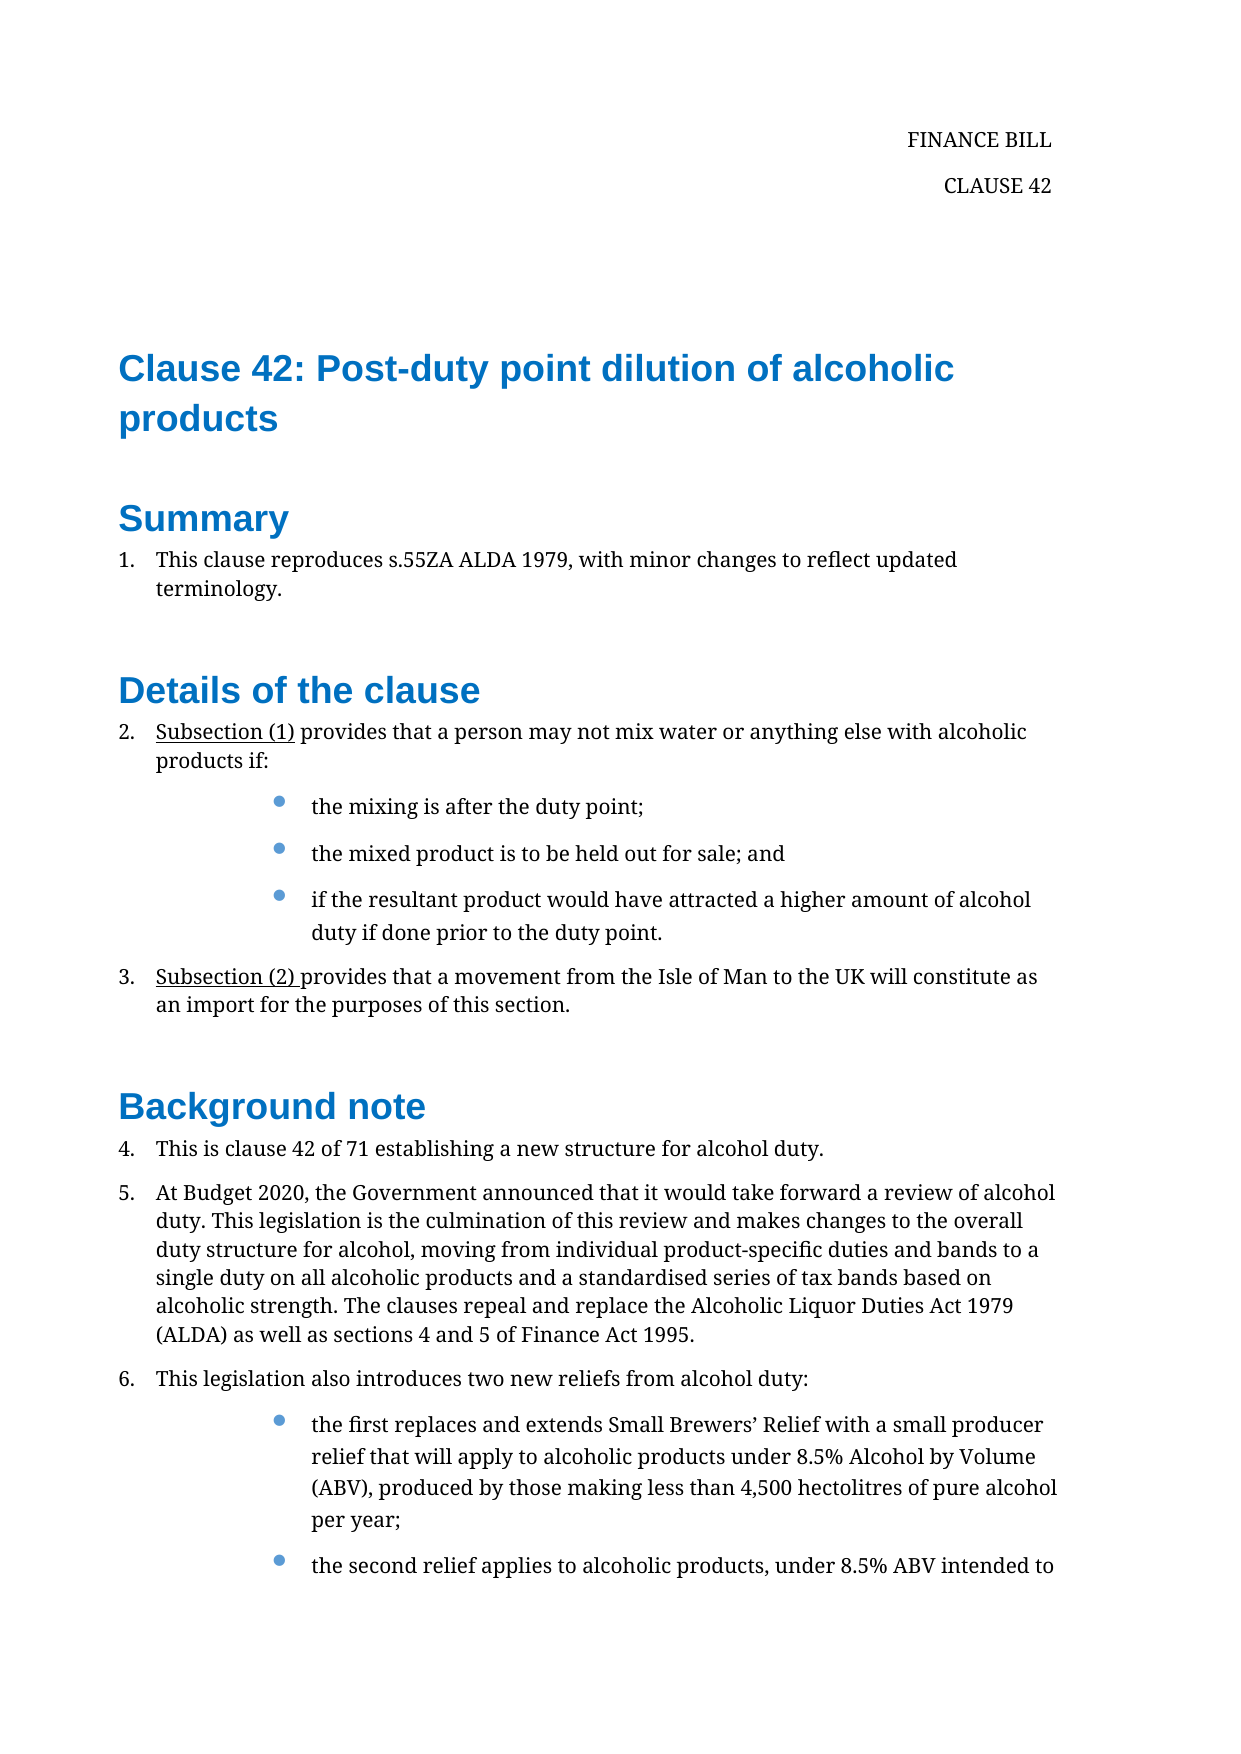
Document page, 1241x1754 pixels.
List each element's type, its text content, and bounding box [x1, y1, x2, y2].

list the mixing is after the duty point; [274, 790, 1063, 821]
subtitle Summary [118, 496, 1063, 539]
list At Budget 2020, the Government announced that it would take forward a review of alcohol duty. This legislation is the culmination of this review and makes changes to the overall duty structure for alcohol, moving from individual product-specific duties and bands to a single duty on all alcoholic products and a standardised series of tax bands based on alcoholic strength. The clauses repeal and replace the Alcoholic Liquor Duties Act 1979 (ALDA) as well as sections 4 and 5 of Finance Act 1995. [118, 1178, 1063, 1348]
list This clause reproduces s.55ZA ALDA 1979, with minor changes to reflect updated terminology. [118, 545, 1063, 602]
list This is clause 42 of 71 establishing a new structure for alcohol duty. [118, 1134, 1063, 1162]
list Subsection (2) provides that a movement from the Isle of Man to the UK will constitute as an import for the purposes of this section. [118, 962, 1063, 1019]
subtitle Background note [118, 1084, 1063, 1127]
list the second relief applies to alcoholic products, under 8.5% ABV intended to [274, 1549, 1063, 1580]
subtitle Clause 42: Post-duty point dilution of alcoholic products [118, 347, 1063, 439]
list the first replaces and extends Small Brewers’ Relief with a small producer relief that will apply to alcoholic products under 8.5% Alcohol by Volume (ABV), produced by those making less than 4,500 hectolitres of pure alcohol per year; [274, 1408, 1063, 1533]
list the mixed product is to be held out for sale; and [274, 837, 1063, 868]
list This legislation also introduces two new reliefs from alcohol duty: [118, 1364, 1063, 1393]
subtitle Details of the clause [118, 668, 1063, 711]
list if the resultant product would have attracted a higher amount of alcohol duty if done prior to the duty point. [274, 884, 1063, 946]
list Subsection (1) provides that a person may not mix water or anything else with alcoholic products if: [118, 717, 1063, 774]
